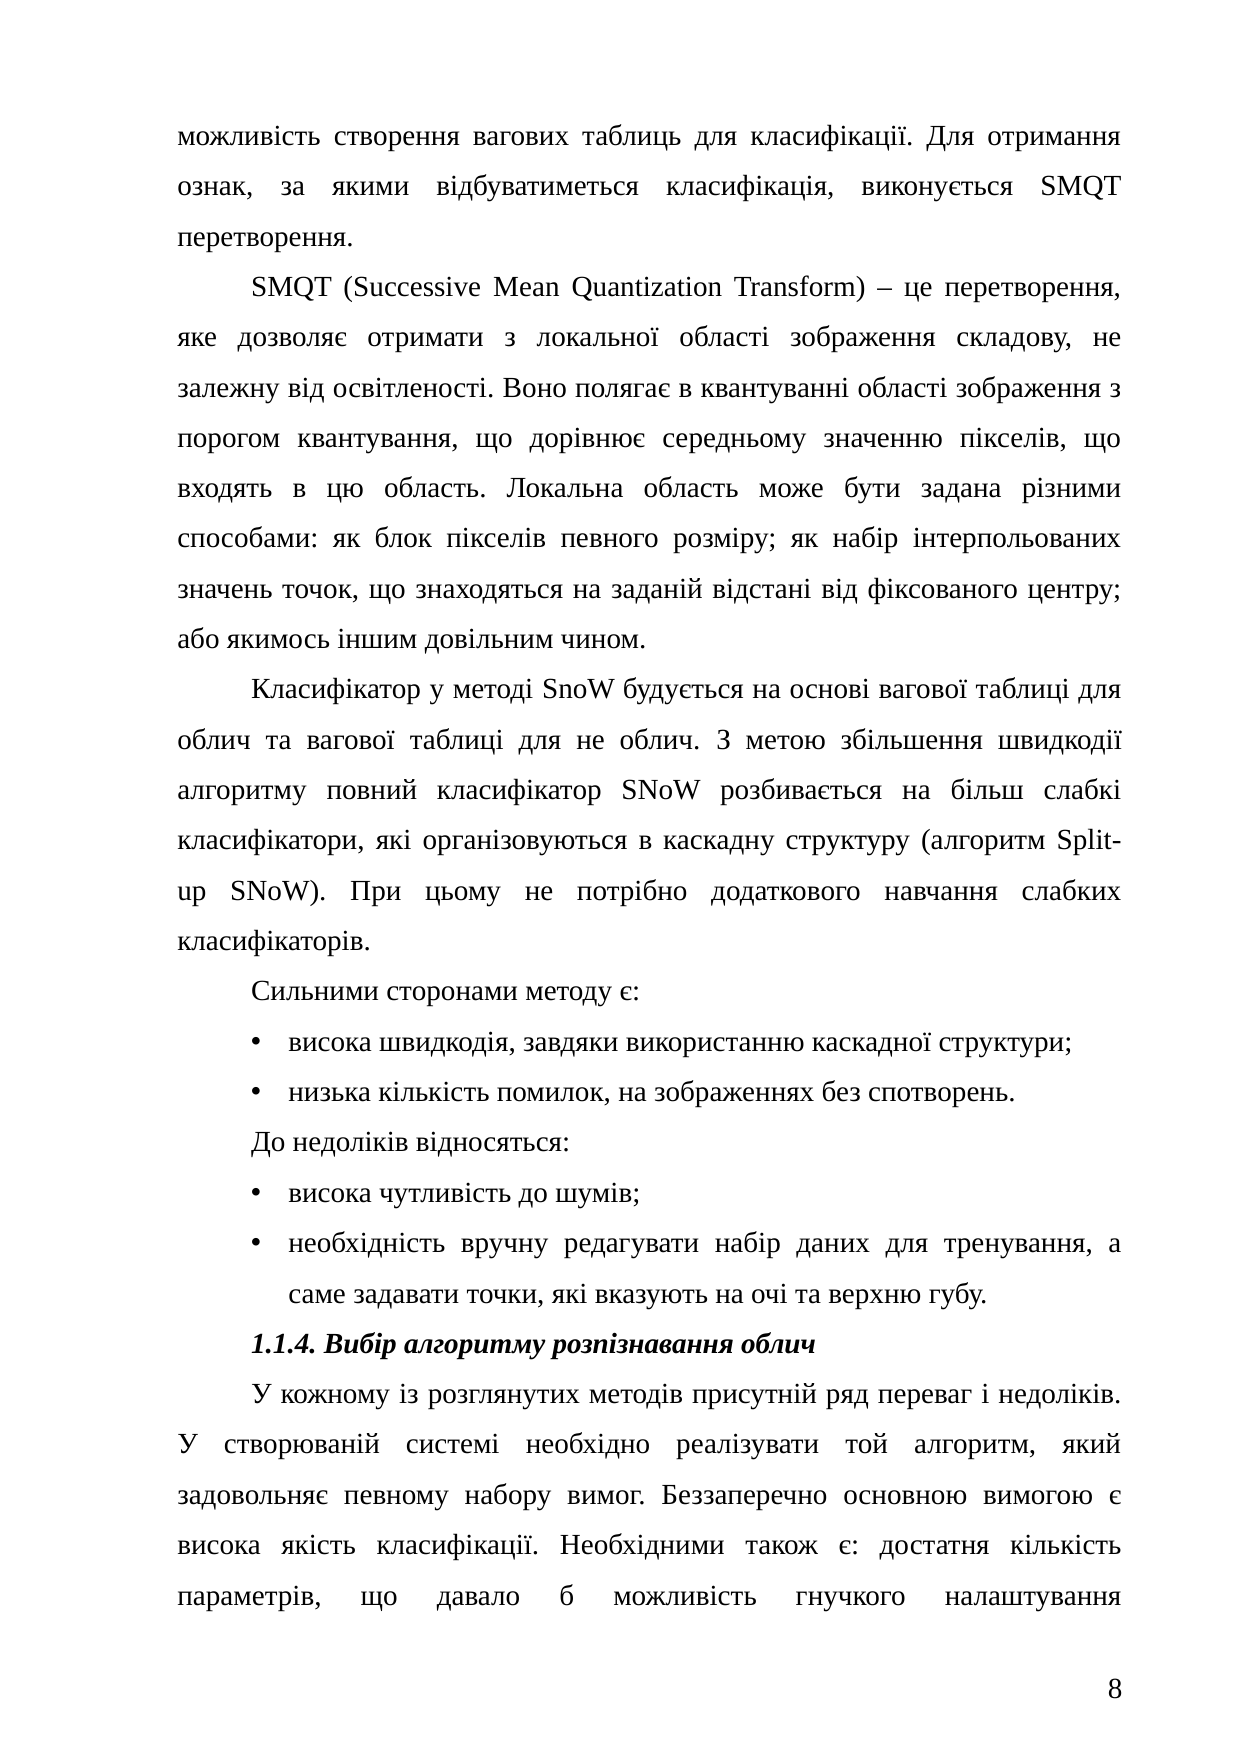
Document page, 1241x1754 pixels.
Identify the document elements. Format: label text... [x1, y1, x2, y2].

text можливість створення вагових таблиць для класифікації. Для отримання ознак, за якими відбуватиметься класифікація, виконується SMQT перетворення. [177, 118, 1122, 252]
text Класифікатор у методі SnoW будується на основі вагової таблиці для облич та вагової таблиці для не облич. З метою збільшення швидкодії алгоритму повний класифікатор SNoW розбивається на більш слабкі класифікатори, які організовуються в каскадну структуру (алгоритм Split-up SNoW). При цьому не потрібно додаткового навчання слабких класифікаторів. [177, 672, 1122, 957]
list висока швидкодія, завдяки використанню каскадної структури; [251, 1024, 1122, 1057]
text До недоліків відносяться: [177, 1124, 1122, 1158]
text 1.1.4. Вибір алгоритму розпізнавання облич [177, 1326, 1122, 1359]
list висока чутливість до шумів; [251, 1175, 1122, 1208]
text SMQT (Successive Mean Quantization Transform) – це перетворення, яке дозволяє отримати з локальної області зображення складову, не залежну від освітленості. Воно полягає в квантуванні області зображення з порогом квантування, що дорівнює середньому значенню пікселів, що входять в цю область. Локальна область може бути задана різними способами: як блок пікселів певного розміру; як набір інтерпольованих значень точок, що знаходяться на заданій відстані від фіксованого центру; або якимось іншим довільним чином. [177, 269, 1122, 655]
text У кожному із розглянутих методів присутній ряд переваг і недоліків. У створюваній системі необхідно реалізувати той алгоритм, який задовольняє певному набору вимог. Беззаперечно основною вимогою є висока якість класифікації. Необхідними також є: достатня кількість параметрів, що давало б можливість гнучкого налаштування [177, 1376, 1122, 1611]
text Сильними сторонами методу є: [177, 973, 1122, 1007]
list необхідність вручну редагувати набір даних для тренування, а саме задавати точки, які вказують на очі та верхню губу. [251, 1225, 1122, 1309]
list низька кількість помилок, на зображеннях без спотворень. [251, 1074, 1122, 1108]
